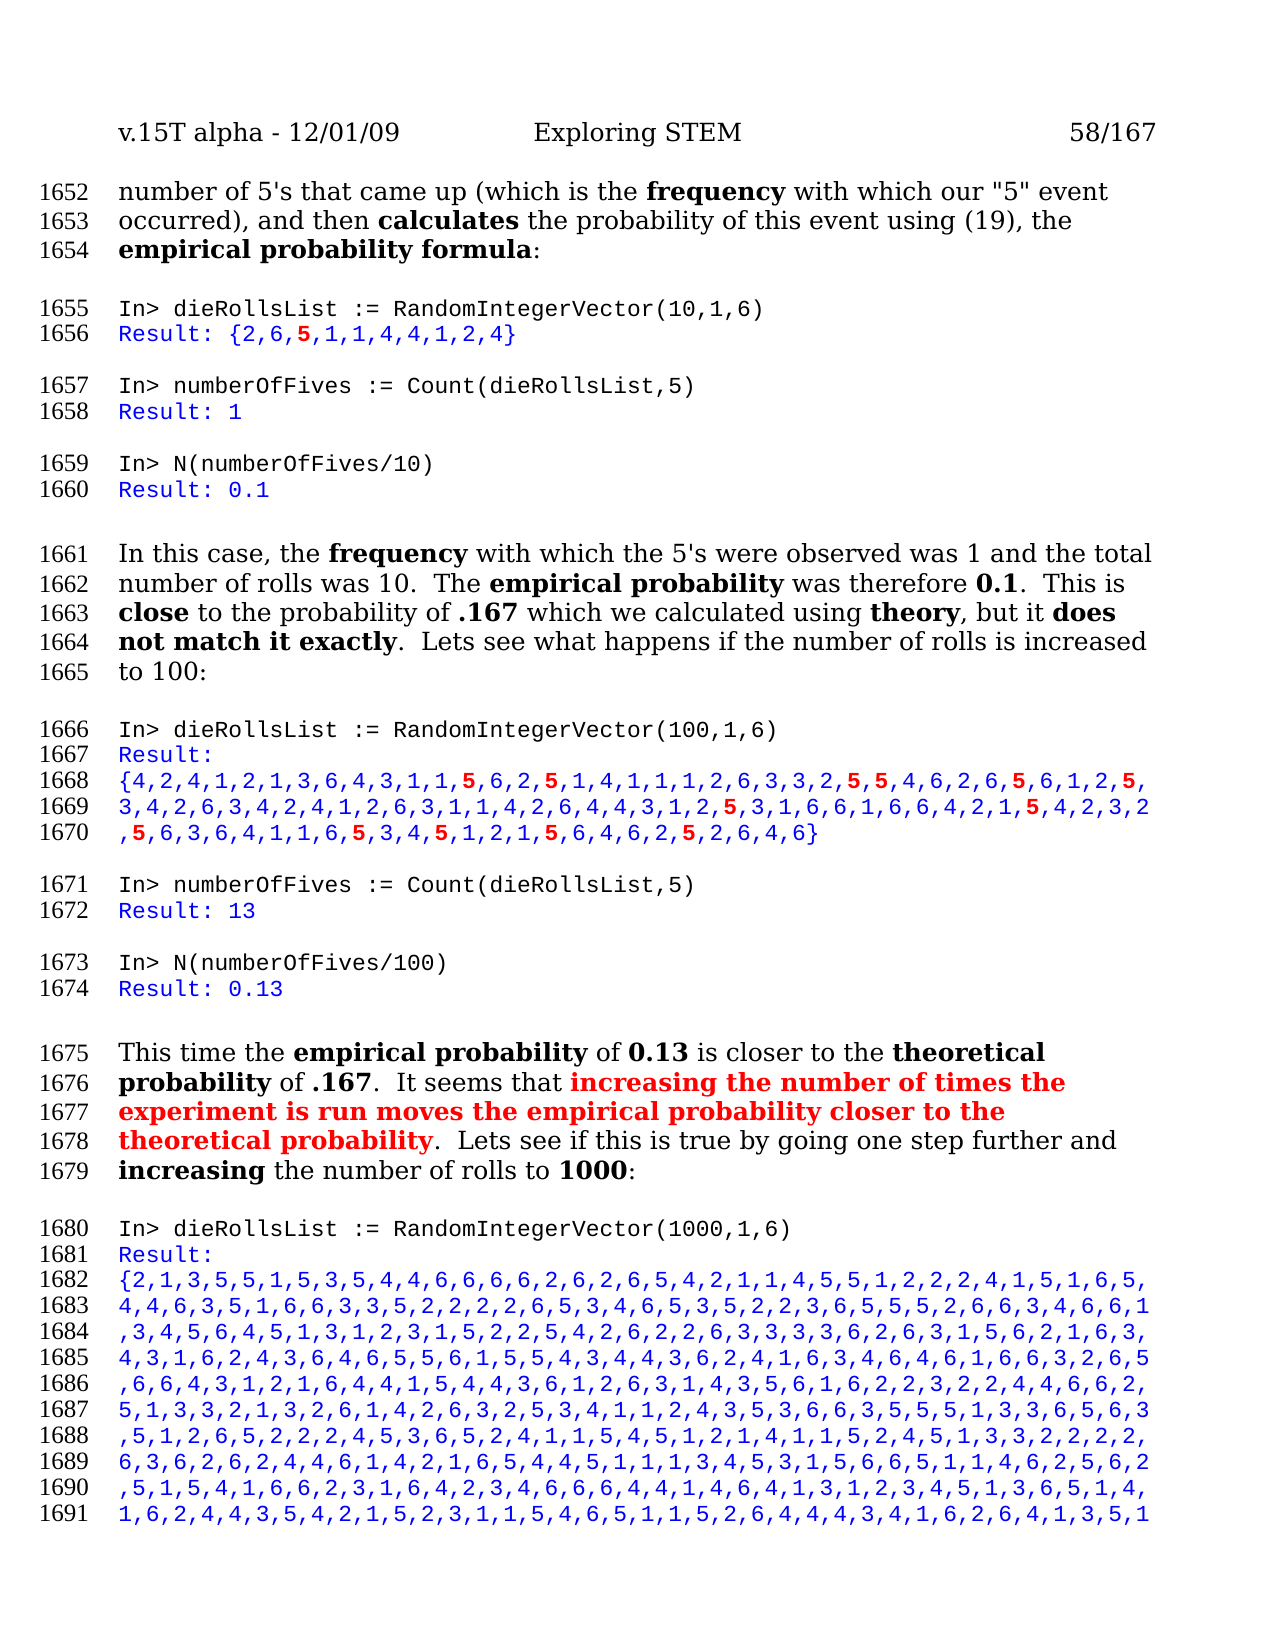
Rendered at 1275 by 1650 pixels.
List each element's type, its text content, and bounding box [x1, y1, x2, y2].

text Result: 1 [118, 401, 1157, 427]
text In> numberOfFives := Count(dieRollsList,5) [118, 375, 1157, 401]
text number of 5's that came up (which is the frequency with which our "5" event occurred), and then calculates the probability of this event using (19), the empirical probability formula: [118, 177, 1157, 265]
text In> dieRollsList := RandomIntegerVector(10,1,6) [118, 297, 1157, 323]
text Result: {2,1,3,5,5,1,5,3,5,4,4,6,6,6,6,2,6,2,6,5,4,2,1,1,4,5,5,1,2,2,2,4,1,5,1,6,5,4,4,6,3,5,1,6,6,3,3,5,2,2,2,2,6,5,3,4,6,5,3,5,2,2,3,6,5,5,5,2,6,6,3,4,6,6,1,3,4,5,6,4,5,1,3,1,2,3,1,5,2,2,5,4,2,6,2,2,6,3,3,3,3,6,2,6,3,1,5,6,2,1,6,3,4,3,1,6,2,4,3,6,4,6,5,5,6,1,5,5,4,3,4,4,3,6,2,4,1,6,3,4,6,4,6,1,6,6,3,2,6,5,6,6,4,3,1,2,1,6,4,4,1,5,4,4,3,6,1,2,6,3,1,4,3,5,6,1,6,2,2,3,2,2,4,4,6,6,2,5,1,3,3,2,1,3,2,6,1,4,2,6,3,2,5,3,4,1,1,2,4,3,5,3,6,6,3,5,5,5,1,3,3,6,5,6,3,5,1,2,6,5,2,2,2,4,5,3,6,5,2,4,1,1,5,4,5,1,2,1,4,1,1,5,2,4,5,1,3,3,2,2,2,2,6,3,6,2,6,2,4,4,6,1,4,2,1,6,5,4,4,5,1,1,1,3,4,5,3,1,5,6,6,5,1,1,4,6,2,5,6,2,5,1,5,4,1,6,6,2,3,1,6,4,2,3,4,6,6,6,4,4,1,4,6,4,1,3,1,2,3,4,5,1,3,6,5,1,4,1,6,2,4,4,3,5,4,2,1,5,2,3,1,1,5,4,6,5,1,1,5,2,6,4,4,4,3,4,1,6,2,6,4,1,3,5,1 [118, 1243, 1157, 1528]
text This time the empirical probability of 0.13 is closer to the theoretical probability of .167. It seems that increasing the number of times the experiment is run moves the empirical probability closer to the theoretical probability. Lets see if this is true by going one step further and increasing the number of rolls to 1000: [118, 1038, 1157, 1185]
text Result: {4,2,4,1,2,1,3,6,4,3,1,1,5,6,2,5,1,4,1,1,1,2,6,3,3,2,5,5,4,6,2,6,5,6,1,2,5,3,4,2,6,3,4,2,4,1,2,6,3,1,1,4,2,6,4,4,3,1,2,5,3,1,6,6,1,6,6,4,2,1,5,4,2,3,2,5,6,3,6,4,1,1,6,5,3,4,5,1,2,1,5,6,4,6,2,5,2,6,4,6} [118, 744, 1157, 848]
text Result: {2,6,5,1,1,4,4,1,2,4} [118, 323, 1157, 349]
text In> dieRollsList := RandomIntegerVector(100,1,6) [118, 718, 1157, 744]
text Result: 0.1 [118, 478, 1157, 504]
text Result: 13 [118, 899, 1157, 925]
text In> N(numberOfFives/100) [118, 951, 1157, 977]
text In> N(numberOfFives/10) [118, 452, 1157, 478]
text Result: 0.13 [118, 977, 1157, 1003]
text In> numberOfFives := Count(dieRollsList,5) [118, 873, 1157, 899]
text In this case, the frequency with which the 5's were observed was 1 and the total number of rolls was 10. The empirical probability was therefore 0.1. This is close to the probability of .167 which we calculated using theory, but it does not match it exactly. Lets see what happens if the number of rolls is increased to 100: [118, 539, 1157, 686]
text In> dieRollsList := RandomIntegerVector(1000,1,6) [118, 1217, 1157, 1243]
